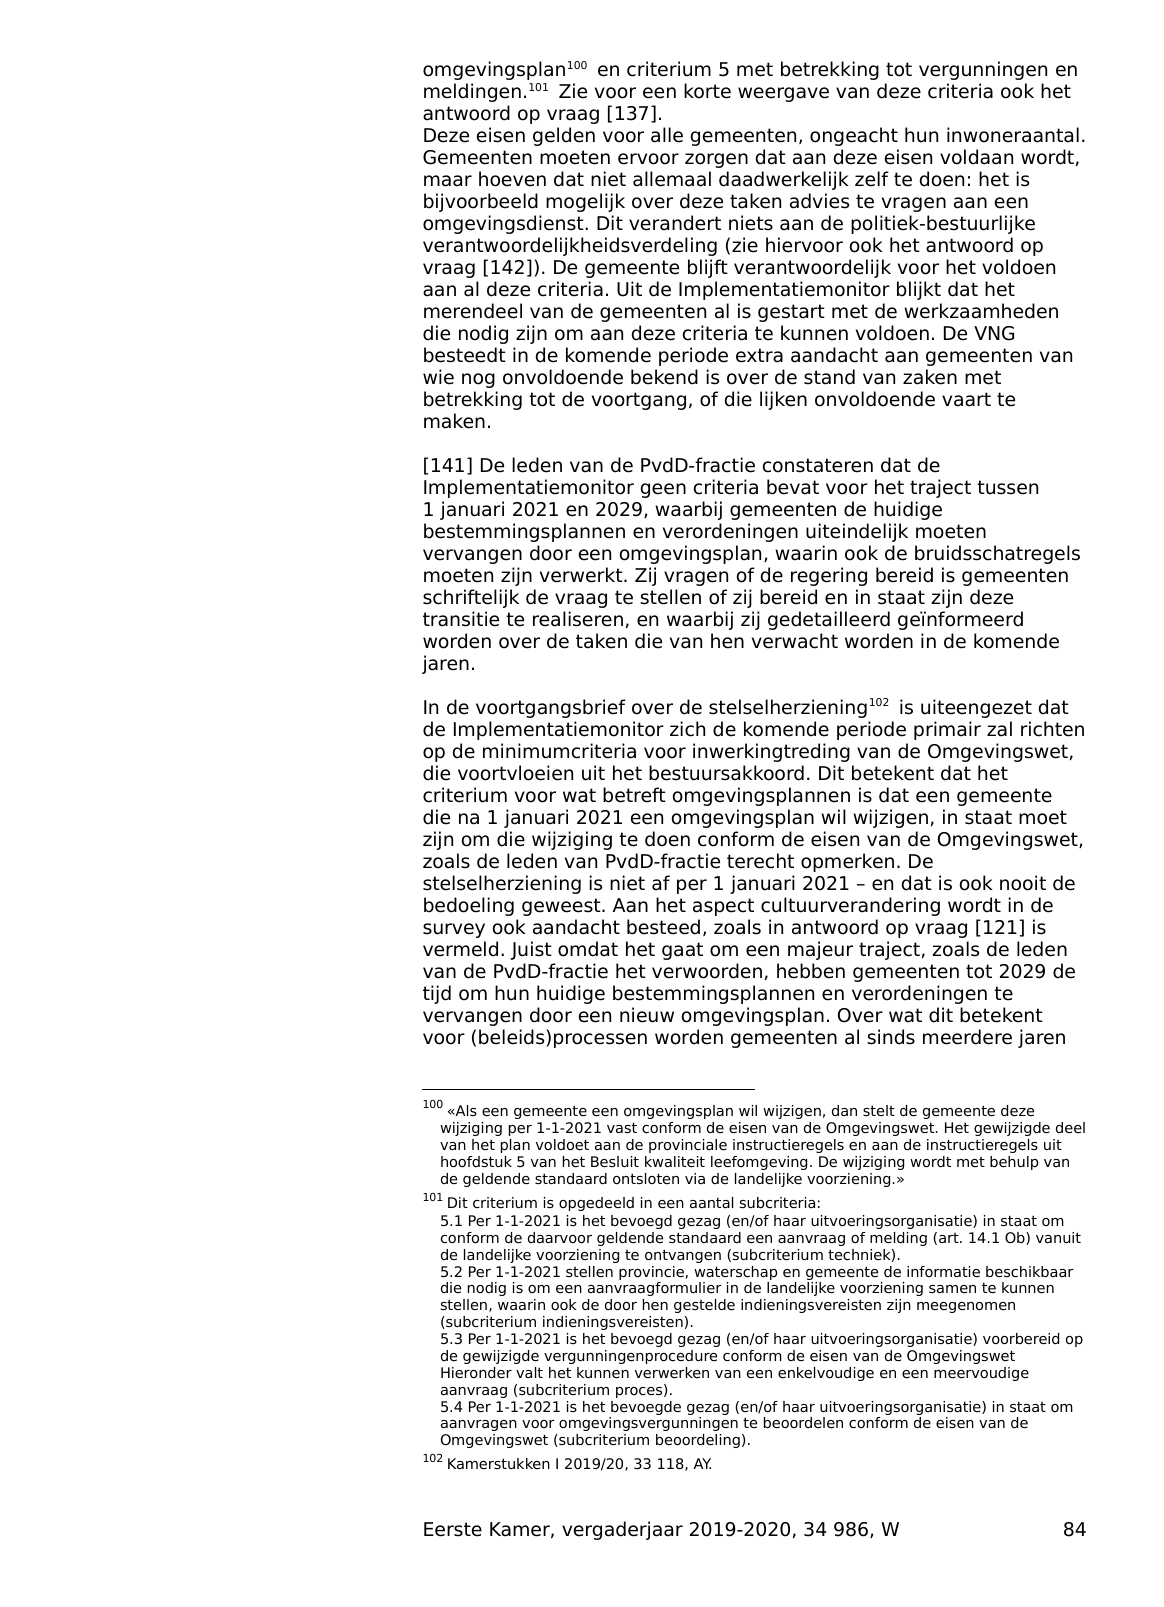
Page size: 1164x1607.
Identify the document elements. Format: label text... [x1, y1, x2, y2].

text 5.1 Per 1-1-2021 is het bevoegd gezag (en/of haar uitvoeringsorganisatie) in staat om conform de daarvoor geldende standaard een aanvraag of melding (art. 14.1 Ob) vanuit de landelijke voorziening te ontvangen (subcriterium techniek). [440, 1213, 1087, 1264]
text Kamerstukken I 2019/20, 33 118, AY. [422, 1452, 1087, 1474]
text 5.2 Per 1-1-2021 stellen provincie, waterschap en gemeente de informatie beschikbaar die nodig is om een aanvraagformulier in de landelijke voorziening samen te kunnen stellen, waarin ook de door hen gestelde indieningsvereisten zijn meegenomen (subcriterium indieningsvereisten). [440, 1264, 1087, 1331]
text omgevingsplan en criterium 5 met betrekking tot vergunningen en meldingen. Zie voor een korte weergave van deze criteria ook het antwoord op vraag [137]. [422, 59, 1087, 125]
text In de voortgangsbrief over de stelselherziening is uiteengezet dat de Implementatiemonitor zich de komende periode primair zal richten op de minimumcriteria voor inwerkingtreding van de Omgevingswet, die voortvloeien uit het bestuursakkoord. Dit betekent dat het criterium voor wat betreft omgevingsplannen is dat een gemeente die na 1 januari 2021 een omgevingsplan wil wijzigen, in staat moet zijn om die wijziging te doen conform de eisen van de Omgevingswet, zoals de leden van PvdD-fractie terecht opmerken. De stelselherziening is niet af per 1 januari 2021 – en dat is ook nooit de bedoeling geweest. Aan het aspect cultuurverandering wordt in de survey ook aandacht besteed, zoals in antwoord op vraag [121] is vermeld. Juist omdat het gaat om een majeur traject, zoals de leden van de PvdD-fractie het verwoorden, hebben gemeenten tot 2029 de tijd om hun huidige bestemmingsplannen en verordeningen te vervangen door een nieuw omgevingsplan. Over wat dit betekent voor (beleids)processen worden gemeenten al sinds meerdere jaren [422, 697, 1087, 1048]
text Deze eisen gelden voor alle gemeenten, ongeacht hun inwoneraantal. Gemeenten moeten ervoor zorgen dat aan deze eisen voldaan wordt, maar hoeven dat niet allemaal daadwerkelijk zelf te doen: het is bijvoorbeeld mogelijk over deze taken advies te vragen aan een omgevingsdienst. Dit verandert niets aan de politiek-bestuurlijke verantwoordelijkheidsverdeling (zie hiervoor ook het antwoord op vraag [142]). De gemeente blijft verantwoordelijk voor het voldoen aan al deze criteria. Uit de Implementatiemonitor blijkt dat het merendeel van de gemeenten al is gestart met de werkzaamheden die nodig zijn om aan deze criteria te kunnen voldoen. De VNG besteedt in de komende periode extra aandacht aan gemeenten van wie nog onvoldoende bekend is over de stand van zaken met betrekking tot de voortgang, of die lijken onvoldoende vaart te maken. [422, 125, 1087, 433]
text «Als een gemeente een omgevingsplan wil wijzigen, dan stelt de gemeente deze wijziging per 1-1-2021 vast conform de eisen van de Omgevingswet. Het gewijzigde deel van het plan voldoet aan de provinciale instructieregels en aan de instructieregels uit hoofdstuk 5 van het Besluit kwaliteit leefomgeving. De wijziging wordt met behulp van de geldende standaard ontsloten via de landelijke voorziening.» [422, 1098, 1087, 1188]
text [141] De leden van de PvdD-fractie constateren dat de Implementatiemonitor geen criteria bevat voor het traject tussen 1 januari 2021 en 2029, waarbij gemeenten de huidige bestemmingsplannen en verordeningen uiteindelijk moeten vervangen door een omgevingsplan, waarin ook de bruidsschatregels moeten zijn verwerkt. Zij vragen of de regering bereid is gemeenten schriftelijk de vraag te stellen of zij bereid en in staat zijn deze transitie te realiseren, en waarbij zij gedetailleerd geïnformeerd worden over de taken die van hen verwacht worden in de komende jaren. [422, 455, 1087, 675]
text 5.4 Per 1-1-2021 is het bevoegde gezag (en/of haar uitvoeringsorganisatie) in staat om aanvragen voor omgevingsvergunningen te beoordelen conform de eisen van de Omgevingswet (subcriterium beoordeling). [440, 1399, 1087, 1449]
text Dit criterium is opgedeeld in een aantal subcriteria: [422, 1191, 1087, 1213]
text 5.3 Per 1-1-2021 is het bevoegd gezag (en/of haar uitvoeringsorganisatie) voorbereid op de gewijzigde vergunningenprocedure conform de eisen van de Omgevingswet Hieronder valt het kunnen verwerken van een enkelvoudige en een meervoudige aanvraag (subcriterium proces). [440, 1331, 1087, 1399]
